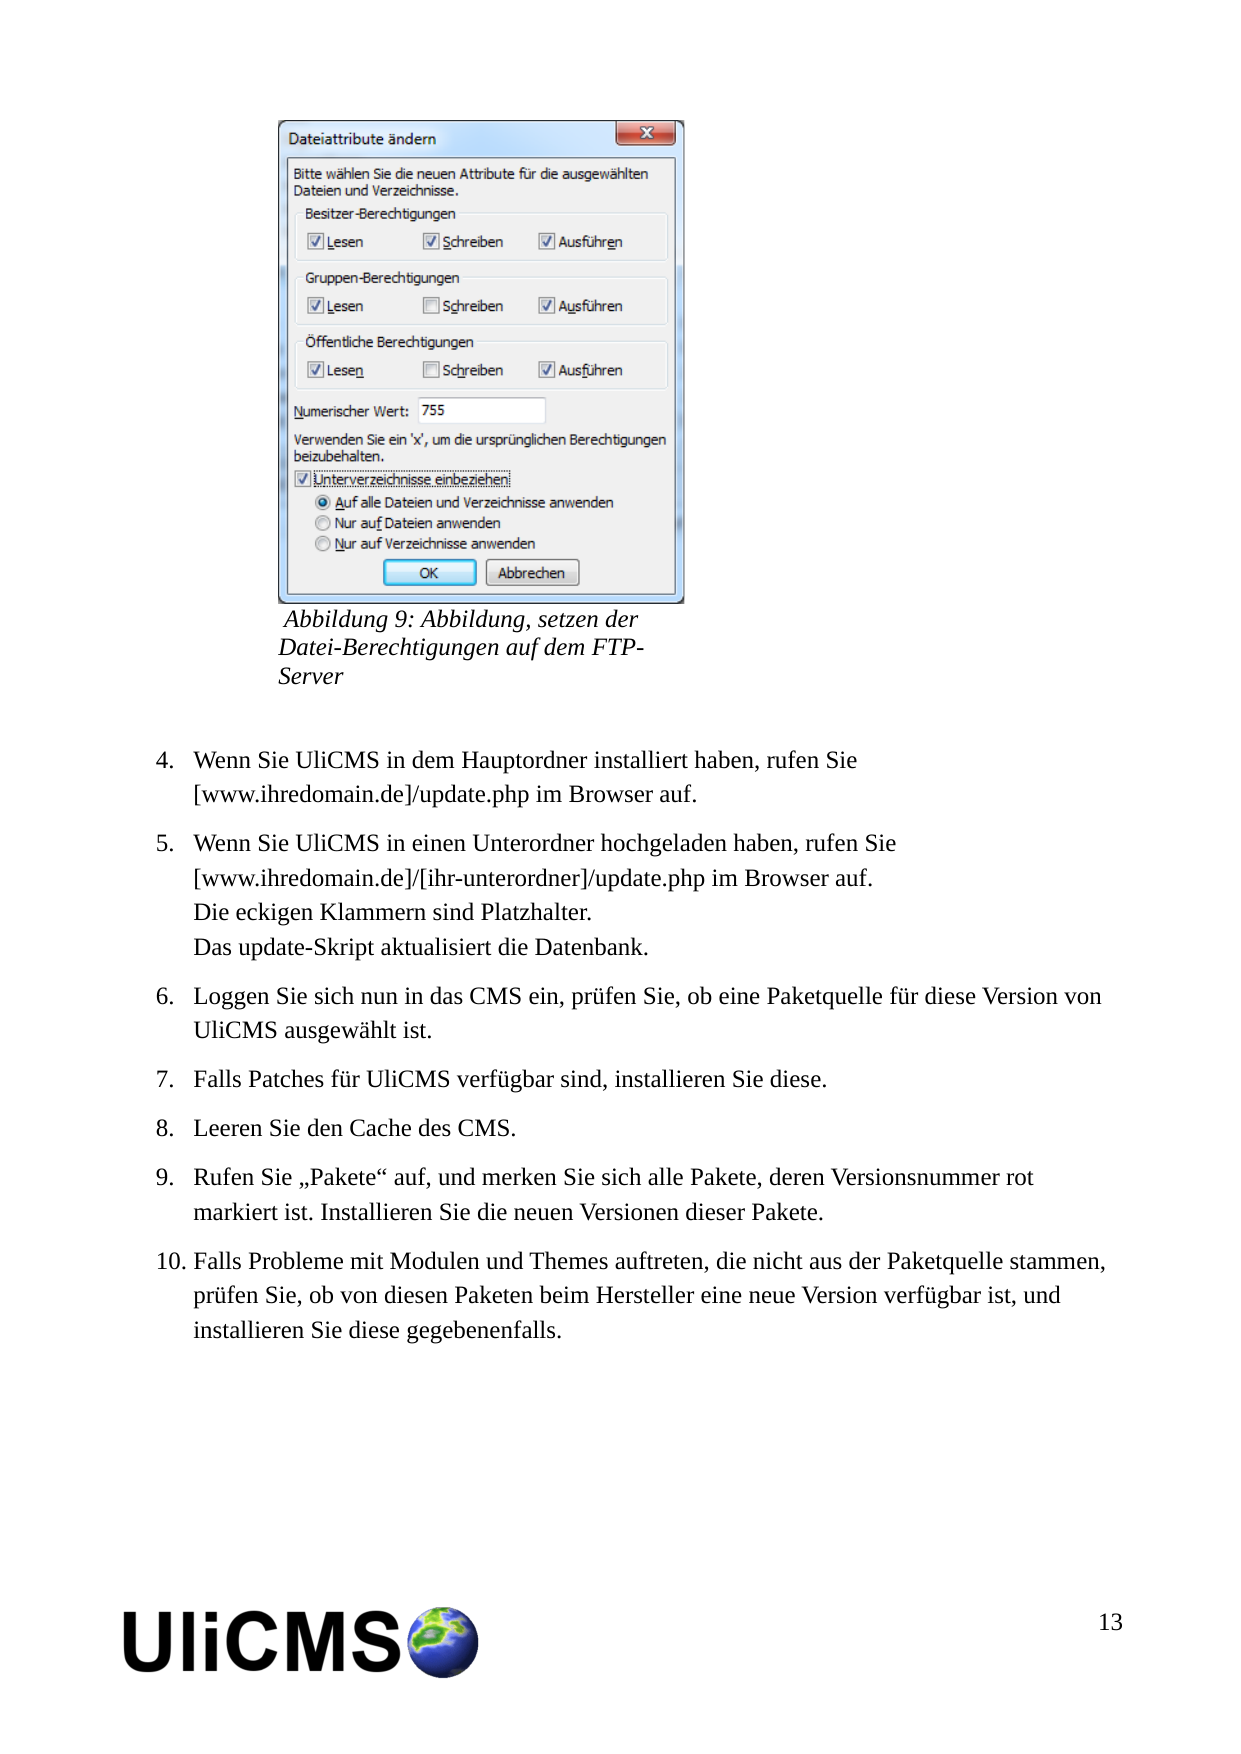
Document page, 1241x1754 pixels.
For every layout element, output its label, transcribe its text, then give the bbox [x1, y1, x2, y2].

list Wenn Sie UliCMS in dem Hauptordner installiert haben, rufen Sie [www.ihredomain.de]/update.php im Browser auf. [156, 745, 1123, 808]
text Abbildung 9: Abbildung, setzen der Datei-Berechtigungen auf dem FTP-Server [278, 604, 684, 690]
list Loggen Sie sich nun in das CMS ein, prüfen Sie, ob eine Paketquelle für diese Version von UliCMS ausgewählt ist. [156, 981, 1123, 1044]
list Falls Probleme mit Modulen und Themes auftreten, die nicht aus der Paketquelle stammen, prüfen Sie, ob von diesen Paketen beim Hersteller eine neue Version verfügbar ist, und installieren Sie diese gegebenenfalls. [156, 1246, 1123, 1344]
list Leeren Sie den Cache des CMS. [156, 1113, 1123, 1142]
picture [278, 120, 685, 604]
list Rufen Sie „Pakete“ auf, und merken Sie sich alle Pakete, deren Versionsnummer rot markiert ist. Installieren Sie die neuen Versionen dieser Pakete. [156, 1162, 1123, 1226]
picture [118, 1607, 479, 1681]
list Wenn Sie UliCMS in einen Unterordner hochgeladen haben, rufen Sie [www.ihredomain.de]/[ihr-unterordner]/update.php im Browser auf. Die eckigen Klammern sind Platzhalter. Das update-Skript aktualisiert die Datenbank. [156, 828, 1123, 961]
list Falls Patches für UliCMS verfügbar sind, installieren Sie diese. [156, 1064, 1123, 1093]
